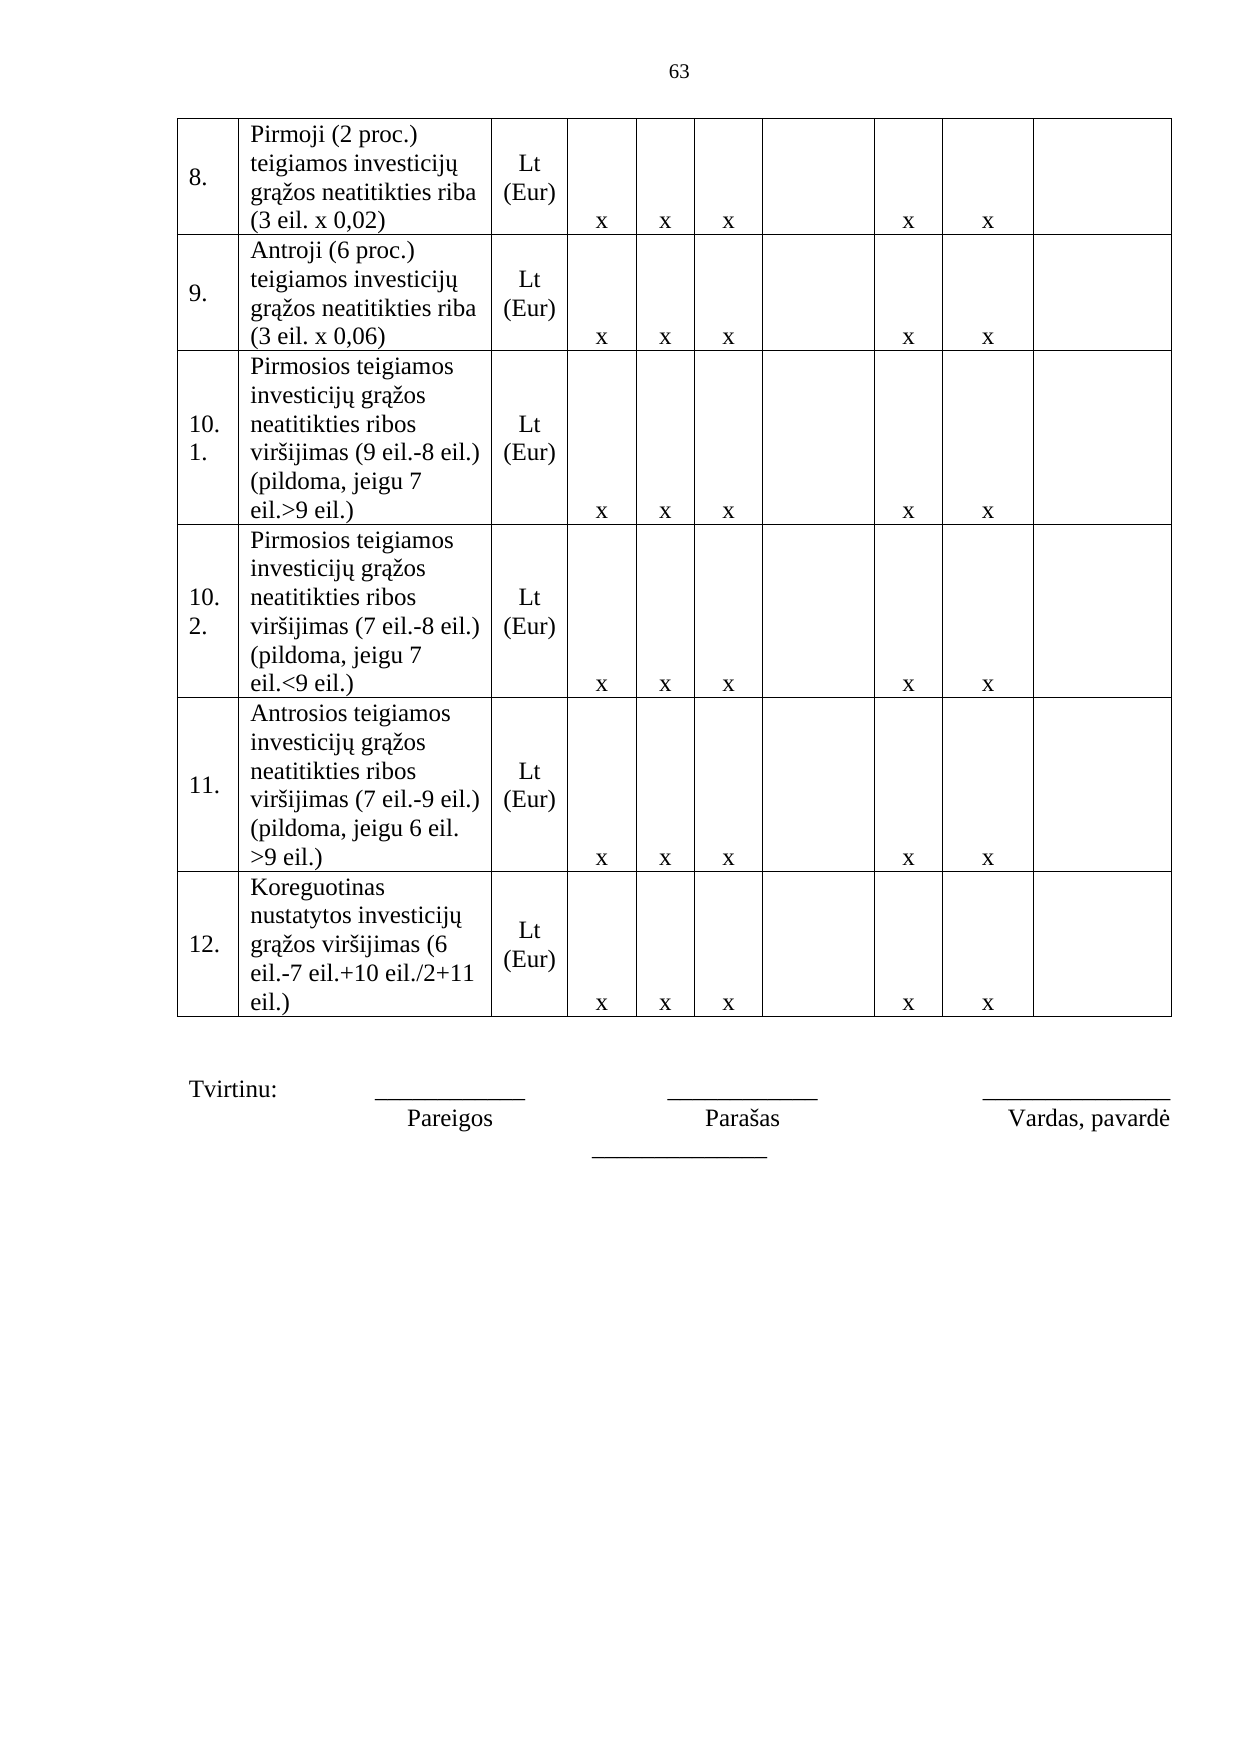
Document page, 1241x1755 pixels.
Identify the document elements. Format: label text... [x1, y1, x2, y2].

table_cell [1034, 872, 1171, 1016]
table_cell [763, 872, 874, 1016]
table_cell Koreguotinas nustatytos investicijų grąžos viršijimas (6 eil.-7 eil.+10 eil./2+11 eil.) [239, 872, 491, 1016]
table_cell [1034, 698, 1171, 871]
text ______________ [177, 1132, 1181, 1160]
table_cell Pirmosios teigiamos investicijų grąžos neatitikties ribos viršijimas (9 eil.-8 eil.) (pildoma, jeigu 7 eil.>9 eil.) [239, 351, 491, 524]
table_cell x [568, 872, 636, 1016]
table_cell x [568, 119, 636, 234]
table_cell 11. [178, 698, 238, 871]
table_cell [763, 119, 874, 234]
table_cell x [695, 235, 762, 350]
table_header ____________ Pareigos [304, 1074, 596, 1132]
table_cell [1034, 235, 1171, 350]
table_cell x [637, 872, 694, 1016]
table_header Tvirtinu: [177, 1074, 304, 1132]
table_cell x [875, 235, 942, 350]
table_cell x [875, 698, 942, 871]
table_cell x [875, 872, 942, 1016]
table_cell x [943, 119, 1033, 234]
table_cell Lt (Eur) [492, 525, 567, 697]
table_cell [1034, 351, 1171, 524]
table_header ____________ Parašas [596, 1074, 888, 1132]
table_header _______________ Vardas, pavardė [889, 1074, 1181, 1132]
table_cell Lt (Eur) [492, 698, 567, 871]
table_cell Antroji (6 proc.) teigiamos investicijų grąžos neatitikties riba (3 eil. x 0,06) [239, 235, 491, 350]
table_cell x [695, 872, 762, 1016]
table_cell x [695, 525, 762, 697]
table_cell 9. [178, 235, 238, 350]
table_cell x [943, 872, 1033, 1016]
table_cell x [943, 698, 1033, 871]
table_cell x [943, 525, 1033, 697]
table_cell x [637, 698, 694, 871]
table_cell x [637, 525, 694, 697]
table_cell 8. [178, 119, 238, 234]
table_cell [763, 698, 874, 871]
table_cell 10.2. [178, 525, 238, 697]
table_cell Lt (Eur) [492, 872, 567, 1016]
table_cell x [637, 351, 694, 524]
table_cell x [695, 119, 762, 234]
table_cell 12. [178, 872, 238, 1016]
table_cell 10.1. [178, 351, 238, 524]
table_cell Antrosios teigiamos investicijų grąžos neatitikties ribos viršijimas (7 eil.-9 eil.) (pildoma, jeigu 6 eil. >9 eil.) [239, 698, 491, 871]
table_cell [1034, 525, 1171, 697]
table_cell x [637, 235, 694, 350]
table_cell Lt (Eur) [492, 235, 567, 350]
table_cell x [637, 119, 694, 234]
table_cell [763, 235, 874, 350]
table_cell x [568, 525, 636, 697]
table_cell x [568, 235, 636, 350]
table_cell x [568, 698, 636, 871]
table_cell [763, 351, 874, 524]
table_cell x [875, 351, 942, 524]
table_cell x [568, 351, 636, 524]
table_cell Pirmoji (2 proc.) teigiamos investicijų grąžos neatitikties riba (3 eil. x 0,02) [239, 119, 491, 234]
table_cell x [943, 351, 1033, 524]
table_cell x [875, 119, 942, 234]
table_cell x [875, 525, 942, 697]
table_cell Lt (Eur) [492, 351, 567, 524]
table_cell x [943, 235, 1033, 350]
table_cell Lt (Eur) [492, 119, 567, 234]
table_cell Pirmosios teigiamos investicijų grąžos neatitikties ribos viršijimas (7 eil.-8 eil.) (pildoma, jeigu 7 eil.<9 eil.) [239, 525, 491, 697]
table_cell x [695, 698, 762, 871]
table_cell [1034, 119, 1171, 234]
table_cell x [695, 351, 762, 524]
table_cell [763, 525, 874, 697]
